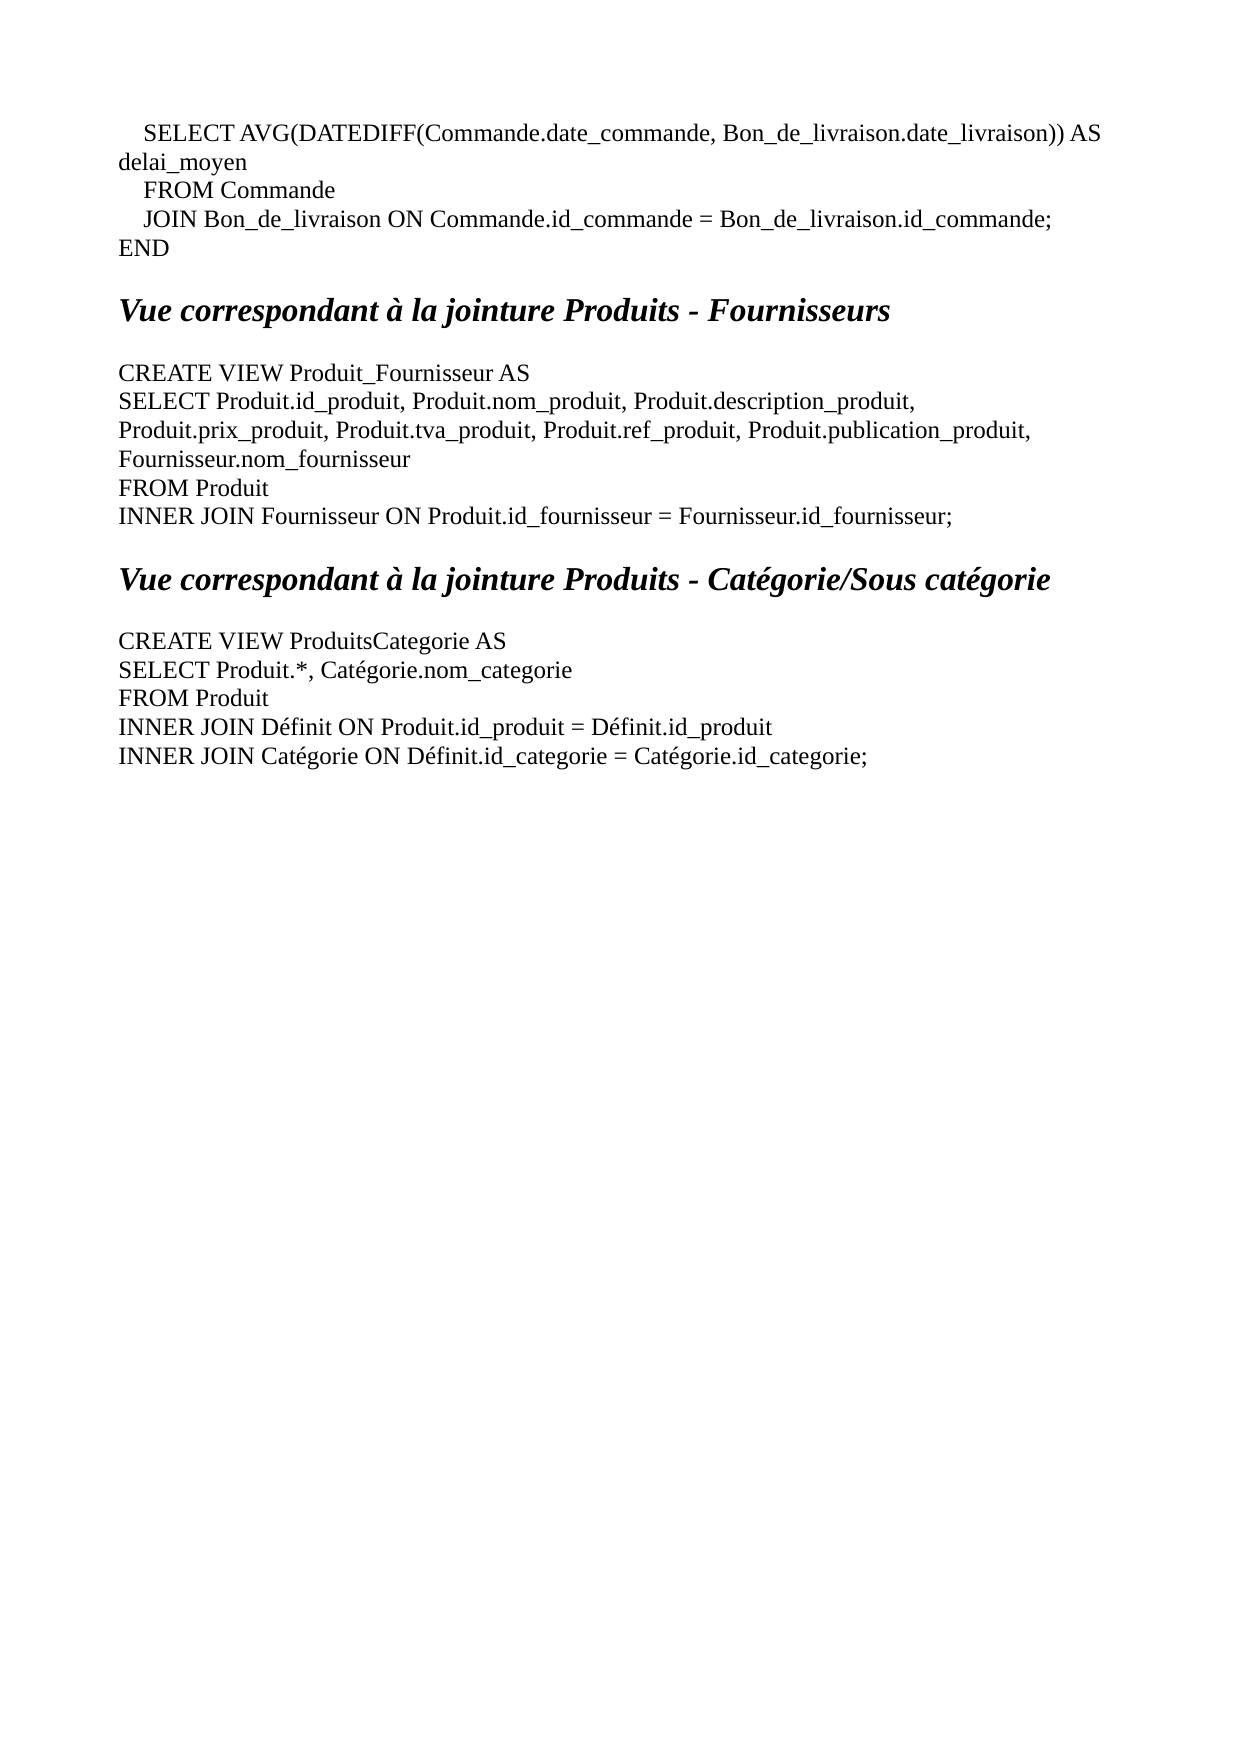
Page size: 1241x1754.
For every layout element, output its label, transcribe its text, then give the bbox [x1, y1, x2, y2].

text SELECT Produit.*, Catégorie.nom_categorie [118, 655, 1122, 683]
text INNER JOIN Fournisseur ON Produit.id_fournisseur = Fournisseur.id_fournisseur; [118, 501, 1122, 530]
text FROM Commande [118, 176, 1122, 204]
text CREATE VIEW ProduitsCategorie AS [118, 626, 1122, 655]
text INNER JOIN Catégorie ON Définit.id_categorie = Catégorie.id_categorie; [118, 741, 1122, 770]
text FROM Produit [118, 473, 1122, 501]
text JOIN Bon_de_livraison ON Commande.id_commande = Bon_de_livraison.id_commande; [118, 204, 1122, 233]
text SELECT Produit.id_produit, Produit.nom_produit, Produit.description_produit, Produit.prix_produit, Produit.tva_produit, Produit.ref_produit, Produit.publication_produit, Fournisseur.nom_fournisseur [118, 386, 1122, 473]
text Vue correspondant à la jointure Produits - Fournisseurs [118, 291, 1122, 329]
text SELECT AVG(DATEDIFF(Commande.date_commande, Bon_de_livraison.date_livraison)) AS delai_moyen [118, 118, 1122, 176]
text FROM Produit [118, 683, 1122, 712]
text INNER JOIN Définit ON Produit.id_produit = Définit.id_produit [118, 712, 1122, 741]
text Vue correspondant à la jointure Produits - Catégorie/Sous catégorie [118, 559, 1122, 597]
text CREATE VIEW Produit_Fournisseur AS [118, 358, 1122, 386]
text END [118, 233, 1122, 262]
